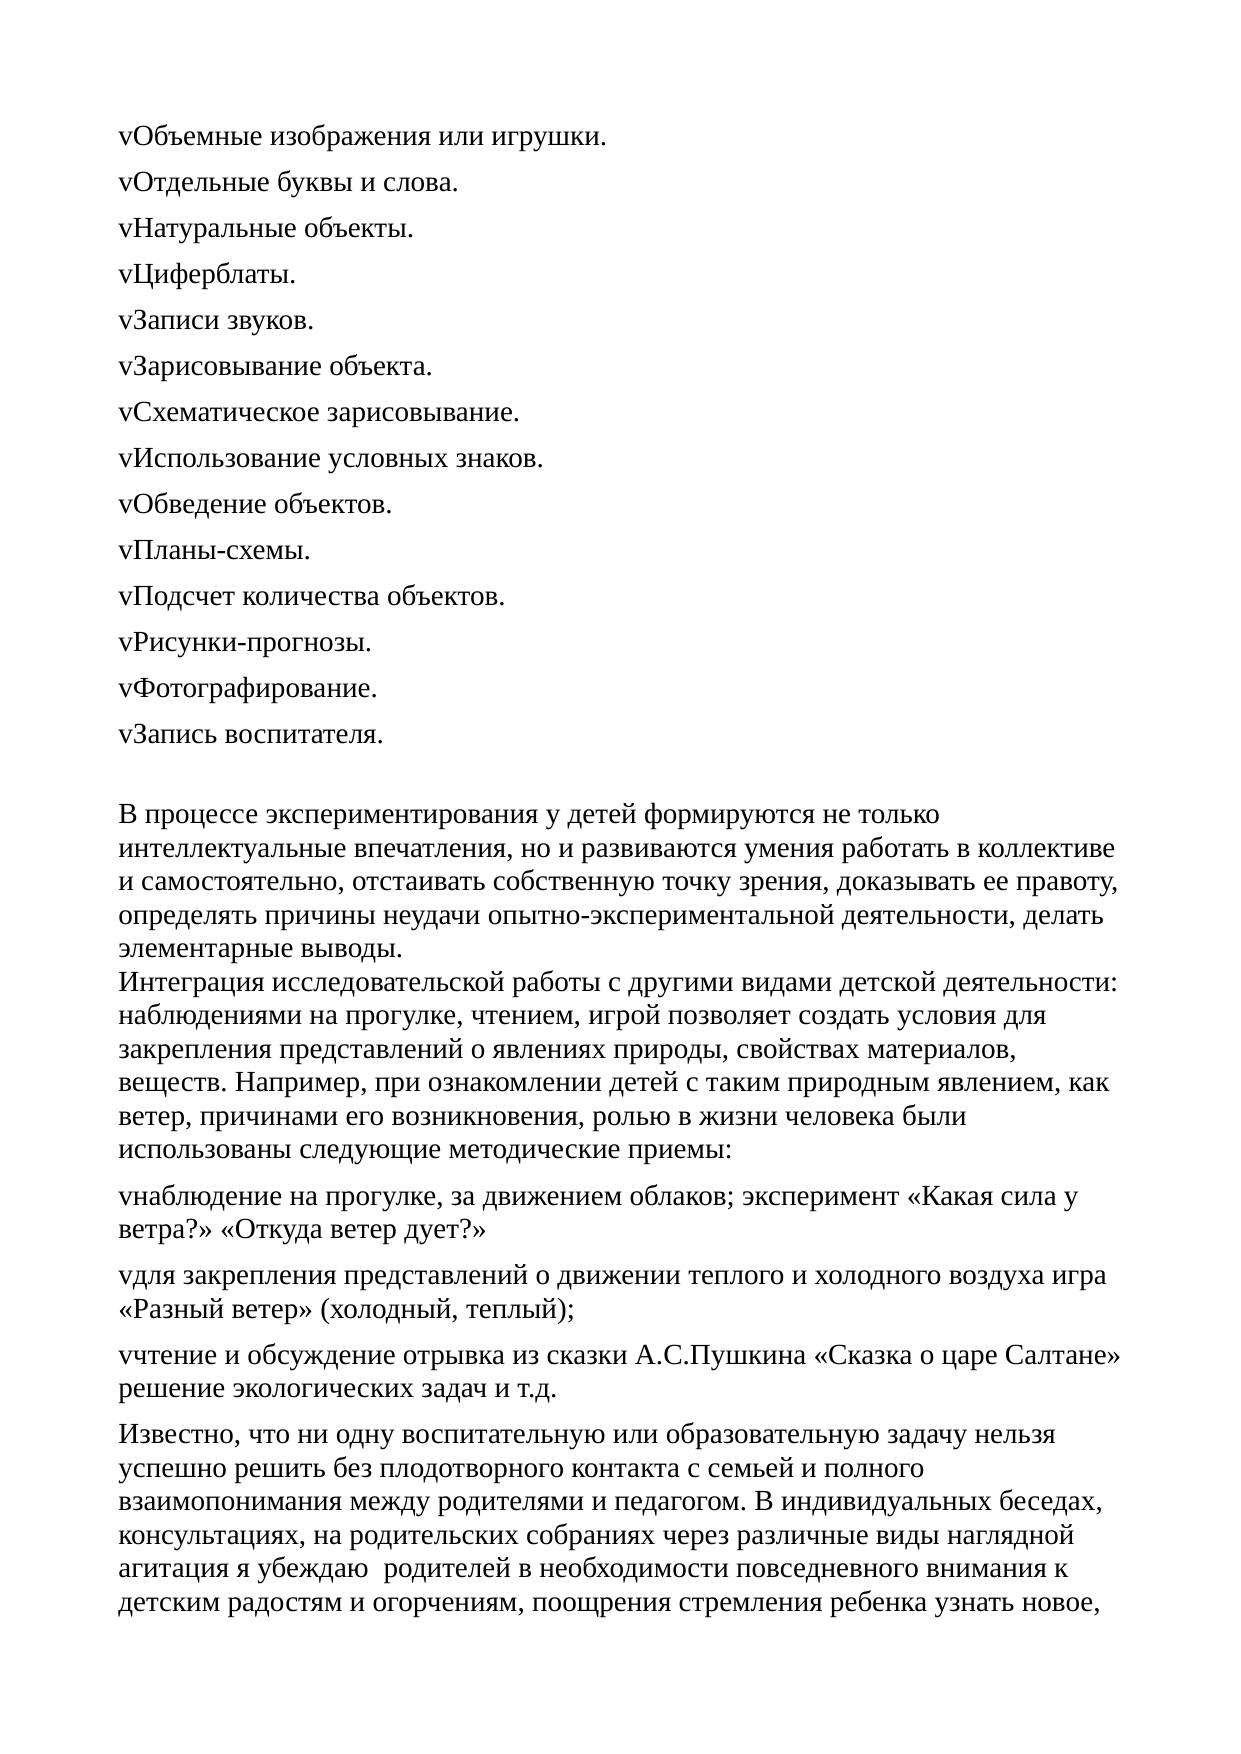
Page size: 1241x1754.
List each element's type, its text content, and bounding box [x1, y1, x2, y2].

text vдля закрепления представлений о движении теплого и холодного воздуха игра «Разный ветер» (холодный, теплый); [118, 1257, 1122, 1324]
text vПодсчет количества объектов. [118, 578, 1122, 612]
text vСхематическое зарисовывание. [118, 394, 1122, 428]
text vЦиферблаты. [118, 256, 1122, 290]
text vОтдельные буквы и слова. [118, 164, 1122, 198]
text vФотографирование. [118, 671, 1122, 704]
text vНатуральные объекты. [118, 210, 1122, 244]
text vПланы-схемы. [118, 532, 1122, 566]
text vЗапись воспитателя. [118, 717, 1122, 750]
text vРисунки-прогнозы. [118, 624, 1122, 658]
text vнаблюдение на прогулке, за движением облаков; эксперимент «Какая сила у ветра?» «Откуда ветер дует?» [118, 1178, 1122, 1245]
text Известно, что ни одну воспитательную или образовательную задачу нельзя успешно решить без плодотворного контакта с семьей и полного взаимопонимания между родителями и педагогом. В индивидуальных беседах, консультациях, на родительских собраниях через различные виды наглядной агитация я убеждаю родителей в необходимости повседневного внимания к детским радостям и огорчениям, поощрения стремления ребенка узнать новое, [118, 1416, 1122, 1618]
text В процессе экспериментирования у детей формируются не только интеллектуальные впечатления, но и развиваются умения работать в коллективе и самостоятельно, отстаивать собственную точку зрения, доказывать ее правоту, определять причины неудачи опытно-экспериментальной деятельности, делать элементарные выводы. Интеграция исследовательской работы с другими видами детской деятельности: наблюдениями на прогулке, чтением, игрой позволяет создать условия для закрепления представлений о явлениях природы, свойствах материалов, веществ. Например, при ознакомлении детей с таким природным явлением, как ветер, причинами его возникновения, ролью в жизни человека были использованы следующие методические приемы: [118, 763, 1122, 1165]
text vОбведение объектов. [118, 486, 1122, 520]
text vИспользование условных знаков. [118, 440, 1122, 474]
text vЗарисовывание объекта. [118, 348, 1122, 382]
text vЗаписи звуков. [118, 302, 1122, 336]
text vчтение и обсуждение отрывка из сказки А.С.Пушкина «Сказка о царе Салтане» решение экологических задач и т.д. [118, 1337, 1122, 1404]
text vОбъемные изображения или игрушки. [118, 118, 1122, 152]
